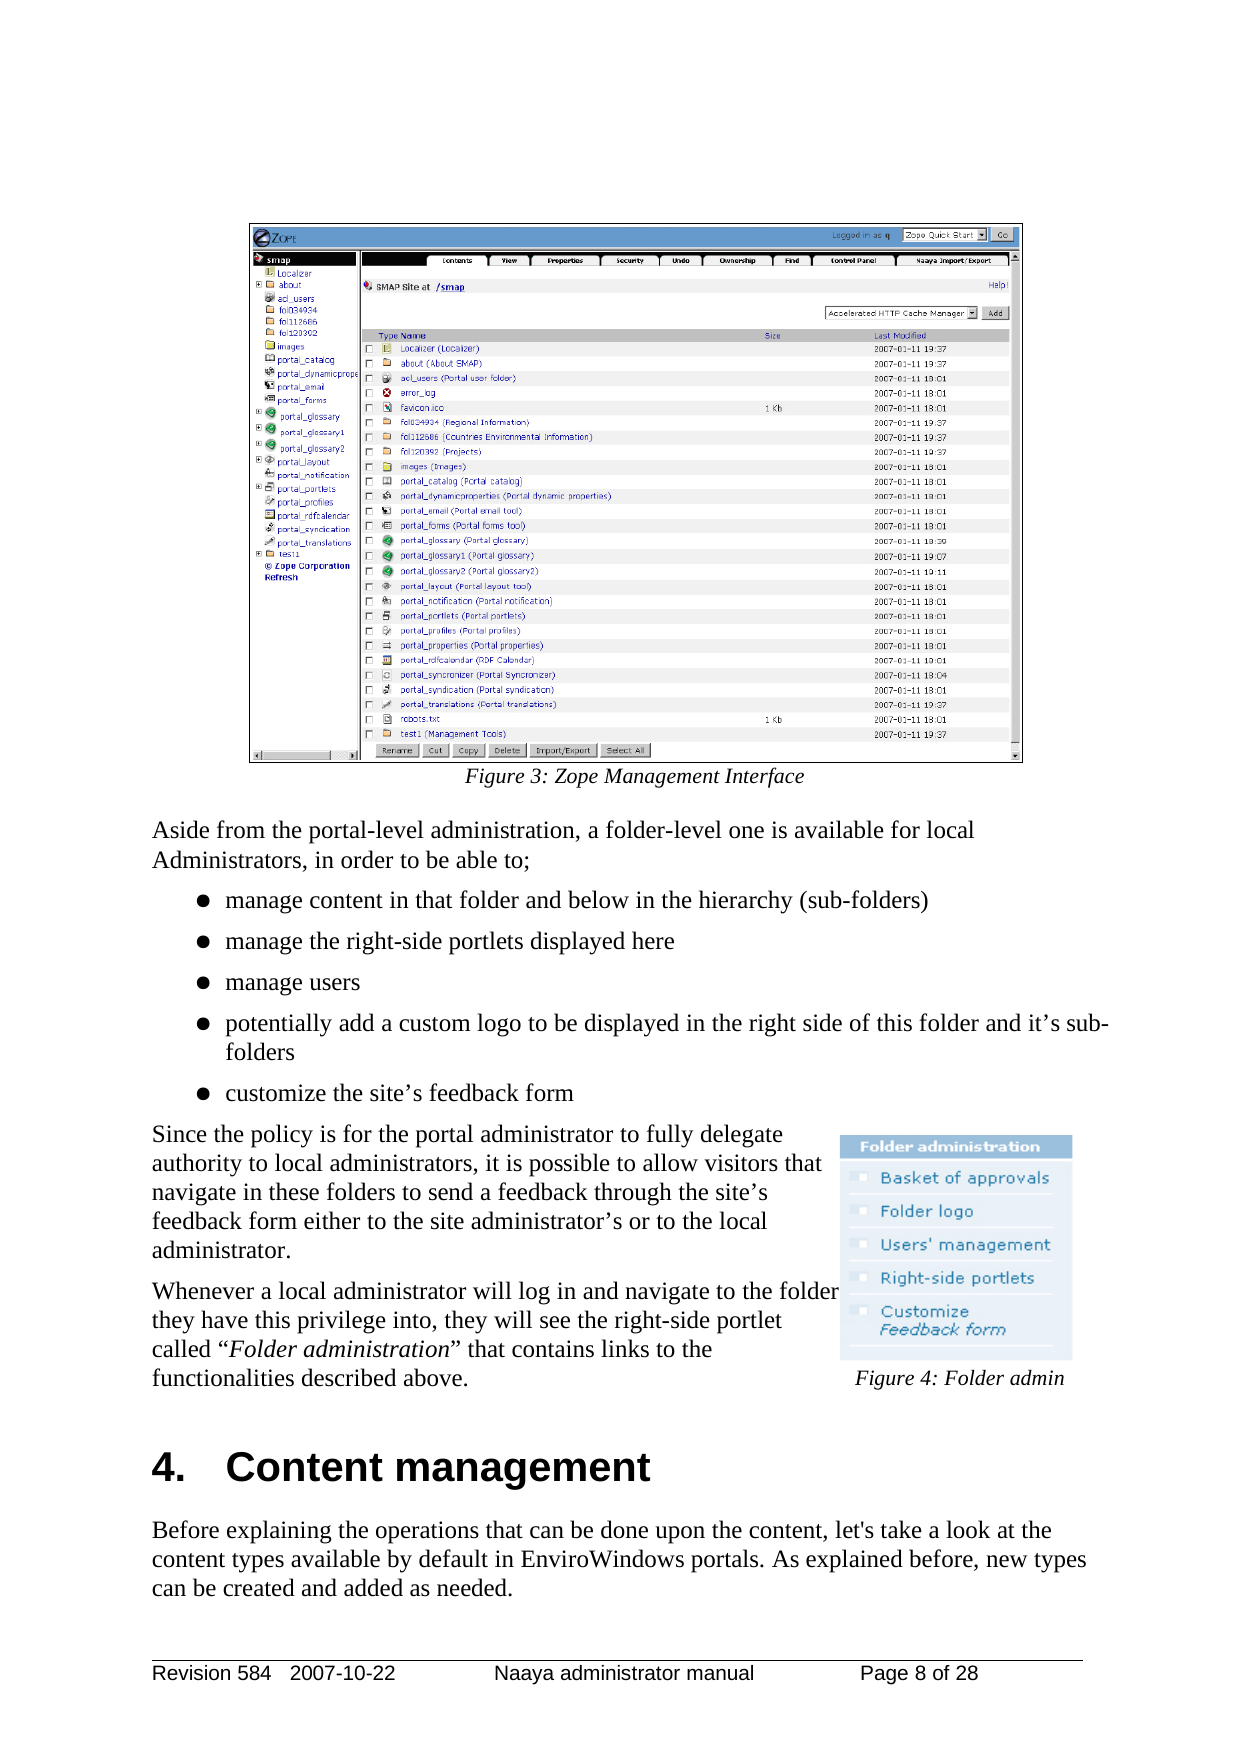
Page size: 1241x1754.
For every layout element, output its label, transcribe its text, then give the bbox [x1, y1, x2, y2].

text Since the policy is for the portal administrator to fully delegate authority to local administrators, it is possible to allow visitors that navigate in these folders to send a feedback through the site’s feedback form either to the site administrator’s or to the local administrator. [152, 1118, 1120, 1264]
text Whenever a local administrator will log in and navigate to the folder they have this privilege into, they will see the right-side portlet called “Folder administration” that contains links to the functionalities described above. [152, 1276, 1120, 1392]
text Aside from the portal-level administration, a folder-level one is available for local Administrators, in order to be able to; [152, 815, 1120, 873]
text Figure 4: Folder admin [840, 1366, 1082, 1391]
text Figure 3: Zope Management Interface [249, 763, 1023, 789]
list manage content in that folder and below in the hierarchy (sub-folders) [196, 885, 1120, 914]
list manage the right-side portlets displayed here [196, 926, 1120, 955]
text [250, 224, 1022, 762]
subtitle Content management [151, 1442, 1120, 1490]
text Before explaining the operations that can be done upon the content, let's take a look at the content types available by default in EnviroWindows portals. As explained before, new types can be created and added as needed. [152, 1515, 1120, 1602]
list manage users [196, 967, 1120, 996]
list customize the site’s feedback form [196, 1078, 1120, 1107]
list potentially add a custom logo to be displayed in the right side of this folder and it’s sub-folders [196, 1008, 1120, 1066]
